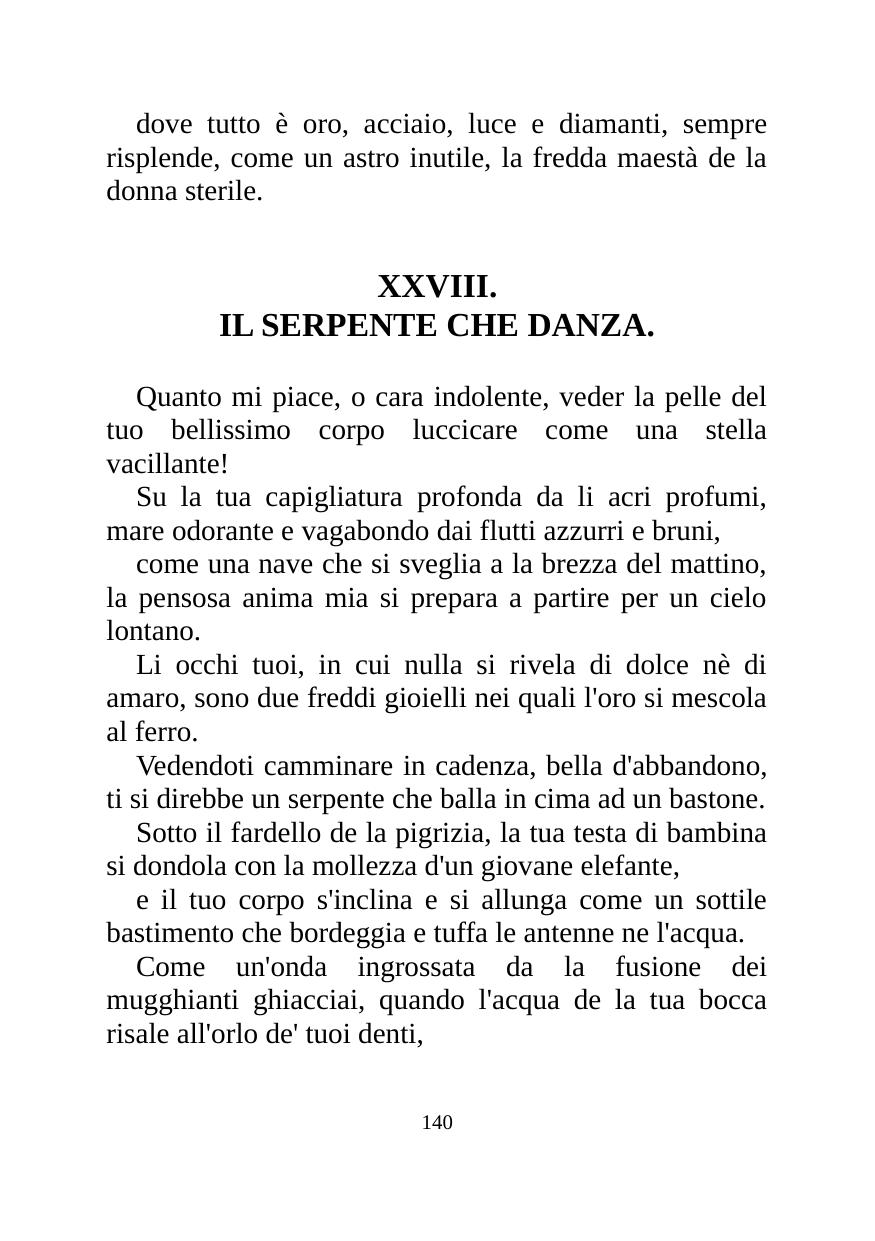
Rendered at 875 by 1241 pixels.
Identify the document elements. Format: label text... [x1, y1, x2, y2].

subtitle XXVIII. IL SERPENTE CHE DANZA. [106, 266, 768, 343]
text Quanto mi piace, o cara indolente, veder la pelle del tuo bellissimo corpo luccicare come una stella vacillante! [106, 379, 768, 479]
text come una nave che si sveglia a la brezza del mattino, la pensosa anima mia si prepara a partire per un cielo lontano. [106, 546, 768, 647]
text Vedendoti camminare in cadenza, bella d'abbandono, ti si direbbe un serpente che balla in cima ad un bastone. [106, 748, 768, 815]
text Su la tua capigliatura profonda da li acri profumi, mare odorante e vagabondo dai flutti azzurri e bruni, [106, 479, 768, 546]
text e il tuo corpo s'inclina e si allunga come un sottile bastimento che bordeggia e tuffa le antenne ne l'acqua. [106, 882, 768, 949]
text dove tutto è oro, acciaio, luce e diamanti, sempre risplende, come un astro inutile, la fredda maestà de la donna sterile. [106, 106, 768, 207]
text Come un'onda ingrossata da la fusione dei mugghianti ghiacciai, quando l'acqua de la tua bocca risale all'orlo de' tuoi denti, [106, 949, 768, 1049]
text Li occhi tuoi, in cui nulla si rivela di dolce nè di amaro, sono due freddi gioielli nei quali l'oro si mescola al ferro. [106, 647, 768, 748]
text Sotto il fardello de la pigrizia, la tua testa di bambina si dondola con la mollezza d'un giovane elefante, [106, 815, 768, 882]
